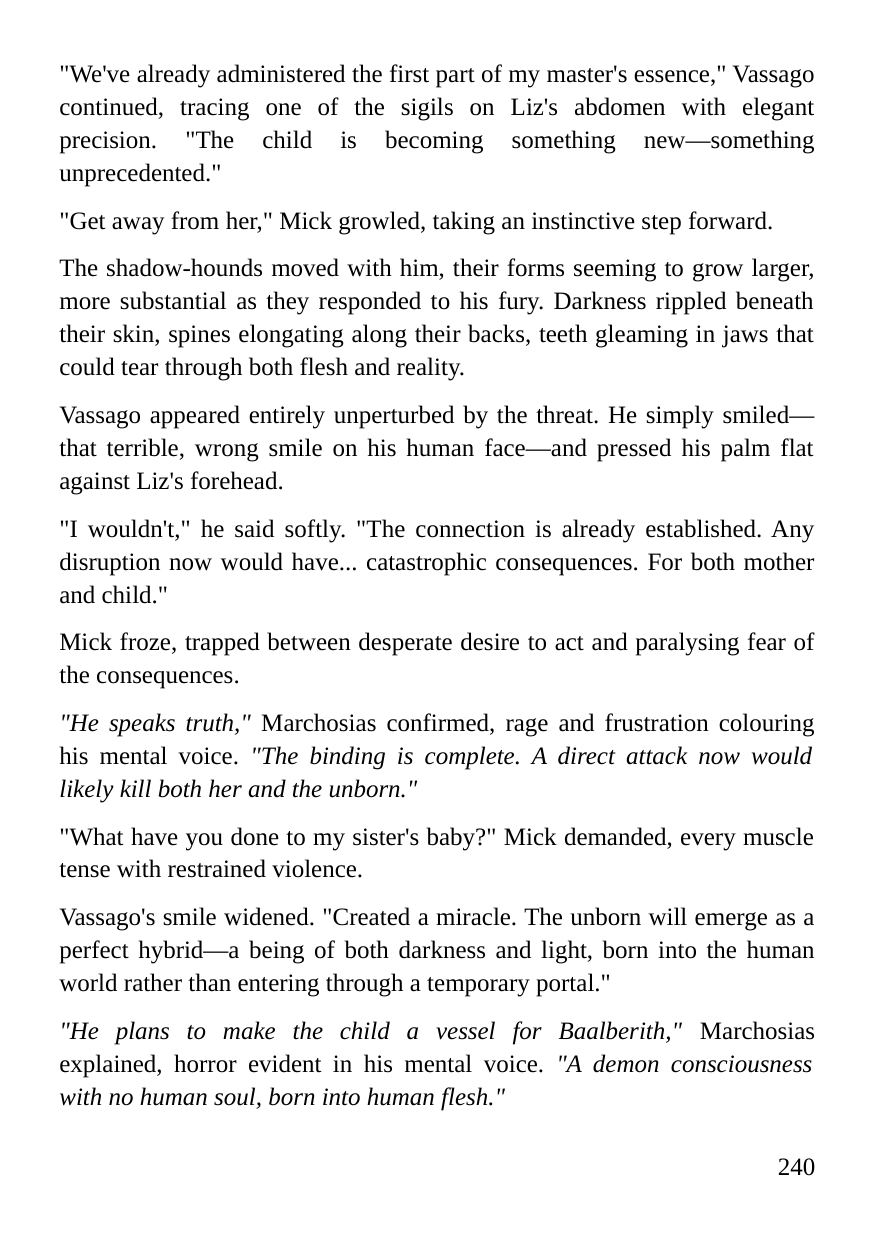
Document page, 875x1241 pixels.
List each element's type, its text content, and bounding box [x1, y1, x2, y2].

text Mick froze, trapped between desperate desire to act and paralysing fear of the consequences. [59, 627, 815, 689]
text Vassago's smile widened. "Created a miracle. The unborn will emerge as a perfect hybrid—a being of both darkness and light, born into the human world rather than entering through a temporary portal." [59, 902, 815, 997]
text "He plans to make the child a vessel for Baalberith," Marchosias explained, horror evident in his mental voice. "A demon consciousness with no human soul, born into human flesh." [59, 1016, 815, 1111]
text Vassago appeared entirely unperturbed by the threat. He simply smiled—that terrible, wrong smile on his human face—and pressed his palm flat against Liz's forehead. [59, 400, 815, 495]
text "I wouldn't," he said softly. "The connection is already established. Any disruption now would have... catastrophic consequences. For both mother and child." [59, 514, 815, 608]
text "He speaks truth," Marchosias confirmed, rage and frustration colouring his mental voice. "The binding is complete. A direct attack now would likely kill both her and the unborn." [59, 708, 815, 803]
text The shadow-hounds moved with him, their forms seeming to grow larger, more substantial as they responded to his fury. Darkness rippled beneath their skin, spines elongating along their backs, teeth gleaming in jaws that could tear through both flesh and reality. [59, 253, 815, 381]
text "We've already administered the first part of my master's essence," Vassago continued, tracing one of the sigils on Liz's abdomen with elegant precision. "The child is becoming something new—something unprecedented." [59, 59, 815, 187]
text "What have you done to my sister's baby?" Mick demanded, every muscle tense with restrained violence. [59, 822, 815, 883]
text "Get away from her," Mick growled, taking an instinctive step forward. [59, 206, 815, 234]
